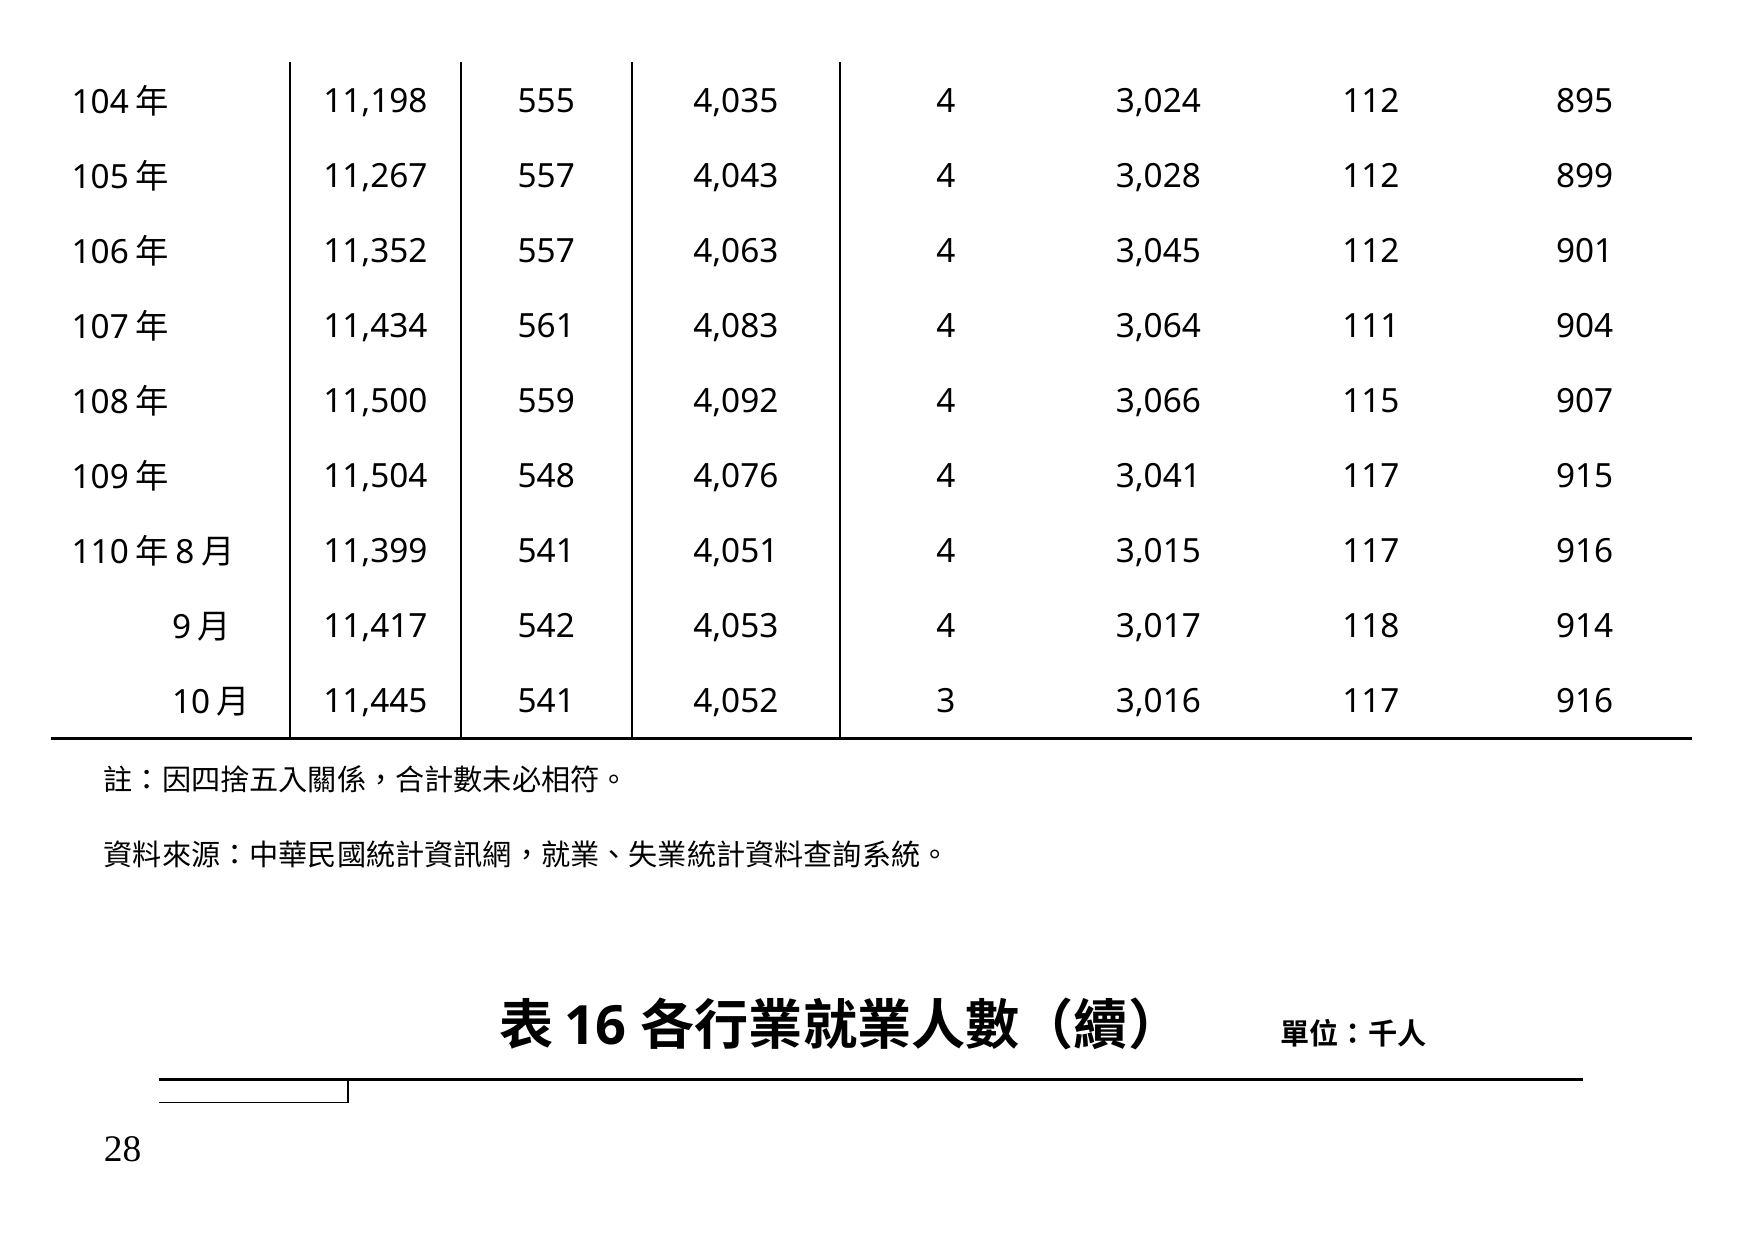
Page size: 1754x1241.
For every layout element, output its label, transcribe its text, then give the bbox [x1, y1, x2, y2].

table_cell 3,016 [1052, 662, 1264, 737]
table_cell 555 [462, 62, 631, 137]
table_cell 11,198 [291, 62, 460, 137]
table_cell 3,064 [1052, 287, 1264, 362]
table_cell 4,053 [633, 587, 839, 662]
table_cell 11,434 [291, 287, 460, 362]
table_cell 4 [841, 287, 1052, 362]
table_cell 9月 [51, 587, 289, 662]
table_cell 4,043 [633, 137, 839, 212]
table_header [440, 1081, 1583, 1102]
table_header [159, 1081, 347, 1102]
table_cell 916 [1477, 662, 1692, 737]
table_cell 3,024 [1052, 62, 1264, 137]
table_cell 11,445 [291, 662, 460, 737]
table_header [349, 1081, 440, 1102]
table_cell 4,052 [633, 662, 839, 737]
table_cell 111 [1264, 287, 1477, 362]
table_cell 895 [1477, 62, 1692, 137]
table_cell 914 [1477, 587, 1692, 662]
table_cell 110年8月 [51, 512, 289, 587]
table_cell 11,500 [291, 362, 460, 437]
table_cell 4,092 [633, 362, 839, 437]
table_cell 3,045 [1052, 212, 1264, 287]
table_cell 118 [1264, 587, 1477, 662]
table_cell 106年 [51, 212, 289, 287]
table_cell 3,015 [1052, 512, 1264, 587]
text 註：因四捨五入關係，合計數未必相符。 [103, 740, 1639, 815]
table_cell 112 [1264, 212, 1477, 287]
table_cell 557 [462, 137, 631, 212]
text 資料來源：中華民國統計資訊網，就業、失業統計資料查詢系統。 [103, 815, 1639, 890]
table_cell 112 [1264, 62, 1477, 137]
table_cell 11,504 [291, 437, 460, 512]
table_cell 115 [1264, 362, 1477, 437]
table_cell 4 [841, 587, 1052, 662]
table_cell 4,035 [633, 62, 839, 137]
table_cell 4 [841, 512, 1052, 587]
table_cell 4 [841, 212, 1052, 287]
table_cell 107年 [51, 287, 289, 362]
table_cell 559 [462, 362, 631, 437]
table_cell 3,066 [1052, 362, 1264, 437]
table_cell 4,051 [633, 512, 839, 587]
table_cell 907 [1477, 362, 1692, 437]
table_cell 548 [462, 437, 631, 512]
table_cell 542 [462, 587, 631, 662]
table_cell 4 [841, 362, 1052, 437]
table_cell 916 [1477, 512, 1692, 587]
table_cell 4 [841, 62, 1052, 137]
table_cell 3,017 [1052, 587, 1264, 662]
table_cell 3 [841, 662, 1052, 737]
table_cell 112 [1264, 137, 1477, 212]
table_cell 11,417 [291, 587, 460, 662]
table_cell 899 [1477, 137, 1692, 212]
table_cell 108年 [51, 362, 289, 437]
table_cell 105年 [51, 137, 289, 212]
table_cell 4 [841, 437, 1052, 512]
table_cell 4,076 [633, 437, 839, 512]
table_cell 117 [1264, 437, 1477, 512]
table_cell 3,028 [1052, 137, 1264, 212]
table_cell 3,041 [1052, 437, 1264, 512]
table_cell 4 [841, 137, 1052, 212]
subtitle 表16 各行業就業人數（續） 單位：千人 [103, 965, 1639, 1078]
table_cell 11,352 [291, 212, 460, 287]
table_cell 561 [462, 287, 631, 362]
table_cell 4,083 [633, 287, 839, 362]
table_cell 11,399 [291, 512, 460, 587]
table_cell 541 [462, 512, 631, 587]
table_cell 904 [1477, 287, 1692, 362]
table_cell 901 [1477, 212, 1692, 287]
table_cell 541 [462, 662, 631, 737]
table_cell 109年 [51, 437, 289, 512]
table_cell 117 [1264, 662, 1477, 737]
table_cell 557 [462, 212, 631, 287]
table_cell 11,267 [291, 137, 460, 212]
table_cell 10月 [51, 662, 289, 737]
table_cell 4,063 [633, 212, 839, 287]
table_cell 915 [1477, 437, 1692, 512]
table_cell 117 [1264, 512, 1477, 587]
table_cell 104年 [51, 62, 289, 137]
